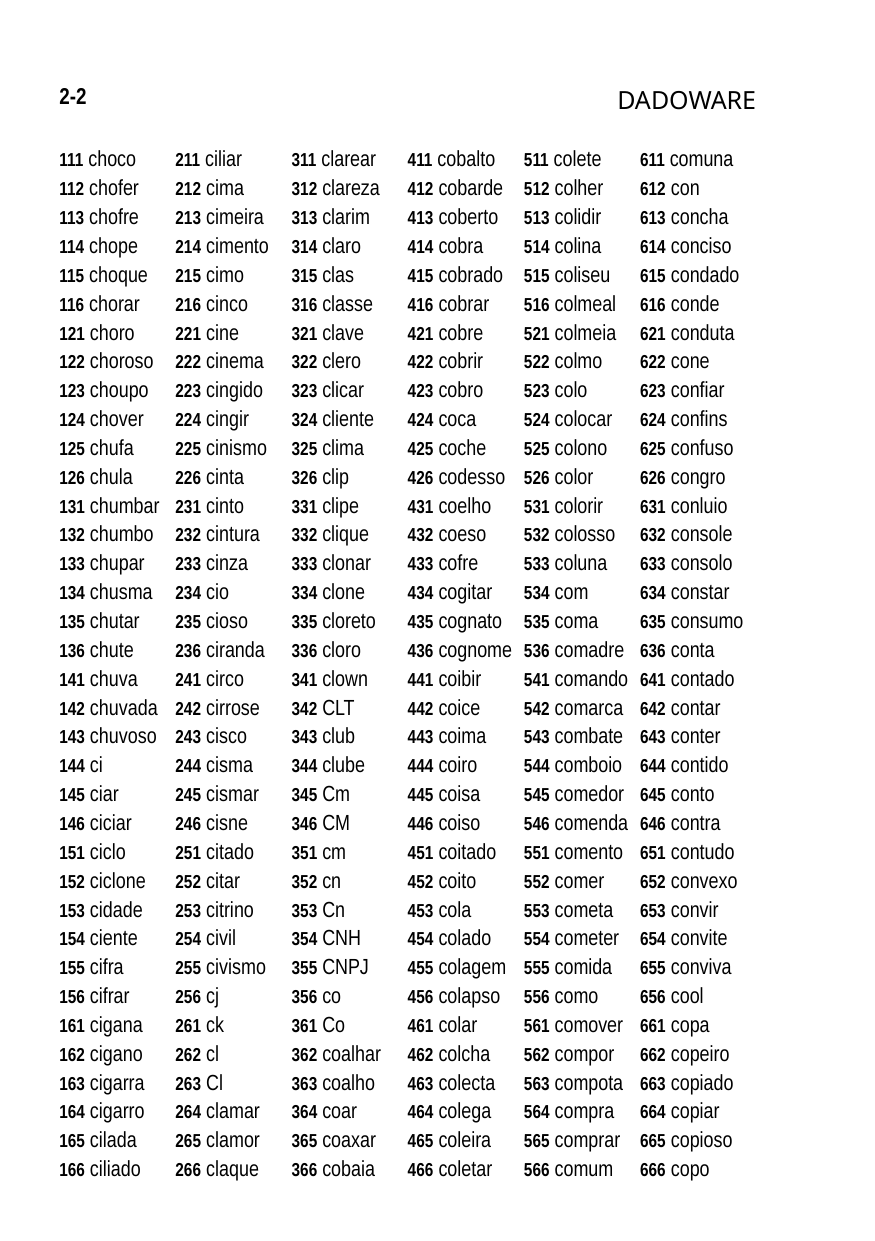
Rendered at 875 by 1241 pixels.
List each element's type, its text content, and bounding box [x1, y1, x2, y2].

text 545 comedor [524, 781, 640, 806]
text 415 cobrado [407, 262, 524, 287]
text 253 citrino [175, 896, 291, 922]
text 434 cogitar [407, 579, 524, 604]
text 531 colorir [524, 492, 640, 518]
text 235 cioso [175, 608, 291, 633]
text 544 comboio [524, 752, 640, 777]
text 452 coito [407, 868, 524, 893]
text 423 cobro [407, 377, 524, 402]
text 156 cifrar [59, 983, 175, 1008]
text 453 cola [407, 896, 524, 922]
text 342 CLT [291, 694, 407, 719]
text 246 cisne [175, 810, 291, 835]
text 264 clamar [175, 1098, 291, 1123]
text 516 colmeal [524, 291, 640, 316]
text 316 classe [291, 291, 407, 316]
text 422 cobrir [407, 348, 524, 373]
text 151 ciclo [59, 839, 175, 864]
text 426 codesso [407, 464, 524, 489]
text 456 colapso [407, 983, 524, 1008]
text 414 cobra [407, 233, 524, 258]
text 334 clone [291, 579, 407, 604]
text 514 colina [524, 233, 640, 258]
text 224 cingir [175, 406, 291, 431]
text 524 colocar [524, 406, 640, 431]
text 143 chuvoso [59, 723, 175, 748]
text 521 colmeia [524, 319, 640, 344]
text 624 confins [640, 406, 756, 431]
text 631 conluio [640, 492, 756, 518]
text 562 compor [524, 1041, 640, 1066]
text 543 combate [524, 723, 640, 748]
text 161 cigana [59, 1012, 175, 1037]
text 234 cio [175, 579, 291, 604]
text 335 cloreto [291, 608, 407, 633]
text 641 contado [640, 666, 756, 691]
text 444 coiro [407, 752, 524, 777]
text 261 ck [175, 1012, 291, 1037]
text 135 chutar [59, 608, 175, 633]
text 441 coibir [407, 666, 524, 691]
text 454 colado [407, 925, 524, 950]
text 134 chusma [59, 579, 175, 604]
text 312 clareza [291, 175, 407, 200]
text 551 comento [524, 839, 640, 864]
text 611 comuna [640, 146, 756, 171]
text 125 chufa [59, 435, 175, 460]
text 146 ciciar [59, 810, 175, 835]
text 165 cilada [59, 1127, 175, 1152]
text 324 cliente [291, 406, 407, 431]
text 364 coar [291, 1098, 407, 1123]
text 223 cingido [175, 377, 291, 402]
text 411 cobalto [407, 146, 524, 171]
text 213 cimeira [175, 204, 291, 229]
text 325 clima [291, 435, 407, 460]
text 323 clicar [291, 377, 407, 402]
text 663 copiado [640, 1069, 756, 1095]
text 236 ciranda [175, 637, 291, 662]
text 116 chorar [59, 291, 175, 316]
text 112 chofer [59, 175, 175, 200]
text 664 copiar [640, 1098, 756, 1123]
text 162 cigano [59, 1041, 175, 1066]
text 166 ciliado [59, 1156, 175, 1181]
text 163 cigarra [59, 1069, 175, 1095]
text 634 constar [640, 579, 756, 604]
text 535 coma [524, 608, 640, 633]
text 653 convir [640, 896, 756, 922]
text 613 concha [640, 204, 756, 229]
text 561 comover [524, 1012, 640, 1037]
text 533 coluna [524, 550, 640, 575]
text 366 cobaia [291, 1156, 407, 1181]
text 463 colecta [407, 1069, 524, 1095]
text 512 colher [524, 175, 640, 200]
text 111 choco [59, 146, 175, 171]
text 566 comum [524, 1156, 640, 1181]
text 416 cobrar [407, 291, 524, 316]
text 534 com [524, 579, 640, 604]
text 126 chula [59, 464, 175, 489]
text 225 cinismo [175, 435, 291, 460]
text 433 cofre [407, 550, 524, 575]
text 152 ciclone [59, 868, 175, 893]
text 541 comando [524, 666, 640, 691]
text 442 coice [407, 694, 524, 719]
text 341 clown [291, 666, 407, 691]
text 244 cisma [175, 752, 291, 777]
text 313 clarim [291, 204, 407, 229]
text 315 clas [291, 262, 407, 287]
text 564 compra [524, 1098, 640, 1123]
text 413 coberto [407, 204, 524, 229]
text 466 coletar [407, 1156, 524, 1181]
text 153 cidade [59, 896, 175, 922]
text 511 colete [524, 146, 640, 171]
text 142 chuvada [59, 694, 175, 719]
text 666 copo [640, 1156, 756, 1181]
text 241 circo [175, 666, 291, 691]
text 436 cognome [407, 637, 524, 662]
text 355 CNPJ [291, 954, 407, 979]
text 211 ciliar [175, 146, 291, 171]
text 431 coelho [407, 492, 524, 518]
text 446 coiso [407, 810, 524, 835]
text 226 cinta [175, 464, 291, 489]
text 114 chope [59, 233, 175, 258]
text 465 coleira [407, 1127, 524, 1152]
text 141 chuva [59, 666, 175, 691]
text 556 como [524, 983, 640, 1008]
text 2-2 [59, 83, 177, 109]
text 361 Co [291, 1012, 407, 1037]
text 265 clamor [175, 1127, 291, 1152]
text 321 clave [291, 319, 407, 344]
text 523 colo [524, 377, 640, 402]
text 532 colosso [524, 521, 640, 546]
text 642 contar [640, 694, 756, 719]
text 651 contudo [640, 839, 756, 864]
text 336 cloro [291, 637, 407, 662]
text 365 coaxar [291, 1127, 407, 1152]
text 616 conde [640, 291, 756, 316]
text 256 cj [175, 983, 291, 1008]
text 542 comarca [524, 694, 640, 719]
text 351 cm [291, 839, 407, 864]
text 614 conciso [640, 233, 756, 258]
text 554 cometer [524, 925, 640, 950]
text 652 convexo [640, 868, 756, 893]
text 144 ci [59, 752, 175, 777]
text 432 coeso [407, 521, 524, 546]
text 623 confiar [640, 377, 756, 402]
text 435 cognato [407, 608, 524, 633]
text 322 clero [291, 348, 407, 373]
text 242 cirrose [175, 694, 291, 719]
text 251 citado [175, 839, 291, 864]
text 122 choroso [59, 348, 175, 373]
text 113 chofre [59, 204, 175, 229]
text 654 convite [640, 925, 756, 950]
text 266 claque [175, 1156, 291, 1181]
text 421 cobre [407, 319, 524, 344]
text 665 copioso [640, 1127, 756, 1152]
text 522 colmo [524, 348, 640, 373]
text 326 clip [291, 464, 407, 489]
text 536 comadre [524, 637, 640, 662]
text 612 con [640, 175, 756, 200]
text 412 cobarde [407, 175, 524, 200]
text 622 cone [640, 348, 756, 373]
text 526 color [524, 464, 640, 489]
text 331 clipe [291, 492, 407, 518]
text 621 conduta [640, 319, 756, 344]
text 311 clarear [291, 146, 407, 171]
text 155 cifra [59, 954, 175, 979]
text 455 colagem [407, 954, 524, 979]
text 546 comenda [524, 810, 640, 835]
text 425 coche [407, 435, 524, 460]
text 632 console [640, 521, 756, 546]
text 563 compota [524, 1069, 640, 1095]
text 661 copa [640, 1012, 756, 1037]
text 232 cintura [175, 521, 291, 546]
text 215 cimo [175, 262, 291, 287]
text 362 coalhar [291, 1041, 407, 1066]
text 515 coliseu [524, 262, 640, 287]
text 231 cinto [175, 492, 291, 518]
text 145 ciar [59, 781, 175, 806]
text 121 choro [59, 319, 175, 344]
text 136 chute [59, 637, 175, 662]
text 462 colcha [407, 1041, 524, 1066]
text 243 cisco [175, 723, 291, 748]
text 553 cometa [524, 896, 640, 922]
text 343 club [291, 723, 407, 748]
text 461 colar [407, 1012, 524, 1037]
text 252 citar [175, 868, 291, 893]
text 353 Cn [291, 896, 407, 922]
text 443 coima [407, 723, 524, 748]
text 451 coitado [407, 839, 524, 864]
text 132 chumbo [59, 521, 175, 546]
text 314 claro [291, 233, 407, 258]
text 645 conto [640, 781, 756, 806]
text 245 cismar [175, 781, 291, 806]
text 344 clube [291, 752, 407, 777]
text 262 cl [175, 1041, 291, 1066]
text 625 confuso [640, 435, 756, 460]
text 221 cine [175, 319, 291, 344]
text 424 coca [407, 406, 524, 431]
text 133 chupar [59, 550, 175, 575]
text 123 choupo [59, 377, 175, 402]
text 332 clique [291, 521, 407, 546]
text 552 comer [524, 868, 640, 893]
text 254 civil [175, 925, 291, 950]
text 615 condado [640, 262, 756, 287]
text 352 cn [291, 868, 407, 893]
text 216 cinco [175, 291, 291, 316]
text 655 conviva [640, 954, 756, 979]
text 354 CNH [291, 925, 407, 950]
text 222 cinema [175, 348, 291, 373]
text 464 colega [407, 1098, 524, 1123]
text 263 Cl [175, 1069, 291, 1095]
text 345 Cm [291, 781, 407, 806]
text 445 coisa [407, 781, 524, 806]
text 255 civismo [175, 954, 291, 979]
text 131 chumbar [59, 492, 175, 518]
text 635 consumo [640, 608, 756, 633]
text 214 cimento [175, 233, 291, 258]
text 154 ciente [59, 925, 175, 950]
text 363 coalho [291, 1069, 407, 1095]
text 212 cima [175, 175, 291, 200]
text 356 co [291, 983, 407, 1008]
text 115 choque [59, 262, 175, 287]
text 333 clonar [291, 550, 407, 575]
text 656 cool [640, 983, 756, 1008]
text 555 comida [524, 954, 640, 979]
text 662 copeiro [640, 1041, 756, 1066]
text 636 conta [640, 637, 756, 662]
text 124 chover [59, 406, 175, 431]
text 626 congro [640, 464, 756, 489]
text 643 conter [640, 723, 756, 748]
text 646 contra [640, 810, 756, 835]
text 164 cigarro [59, 1098, 175, 1123]
text 565 comprar [524, 1127, 640, 1152]
text 633 consolo [640, 550, 756, 575]
text 644 contido [640, 752, 756, 777]
text 513 colidir [524, 204, 640, 229]
text 346 CM [291, 810, 407, 835]
text 525 colono [524, 435, 640, 460]
text 233 cinza [175, 550, 291, 575]
